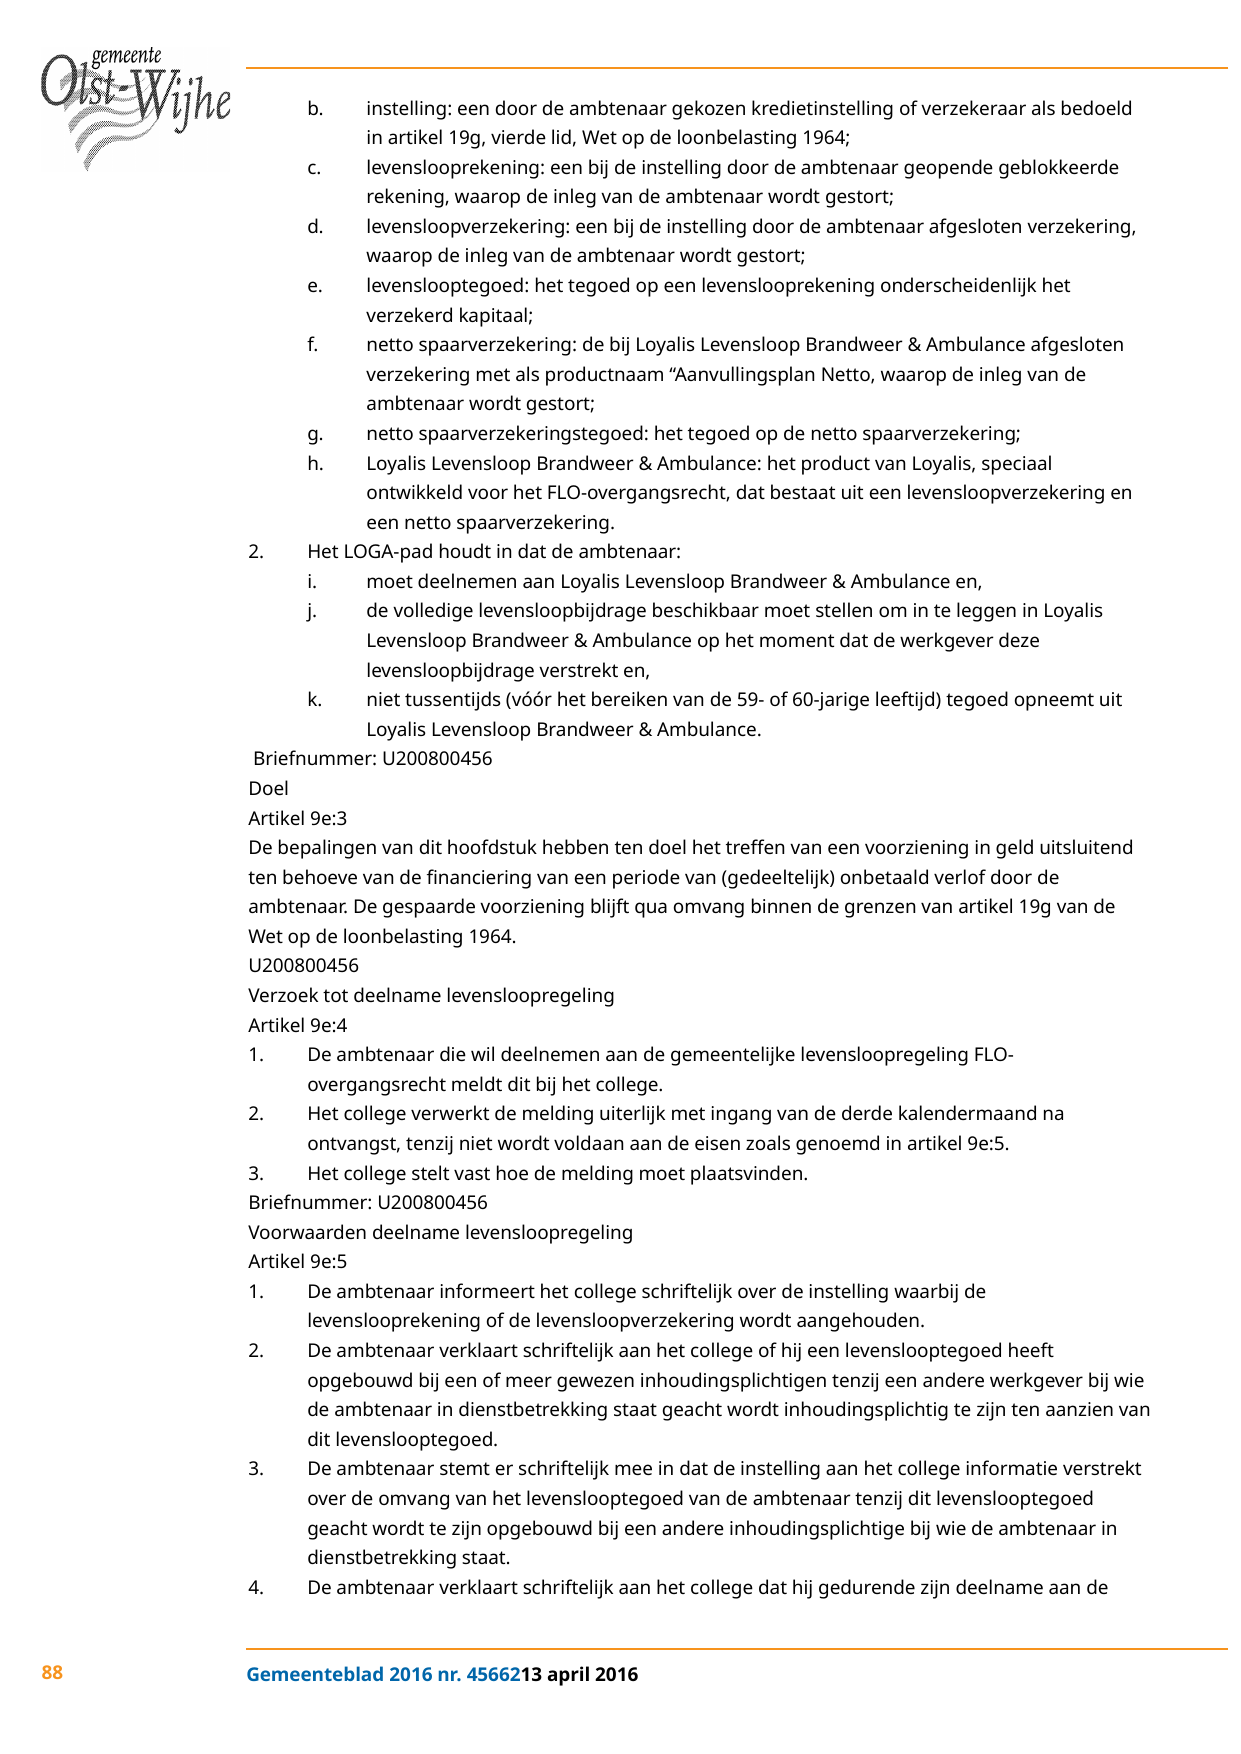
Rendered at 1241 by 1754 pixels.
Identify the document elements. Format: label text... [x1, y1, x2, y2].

list Het LOGA-pad houdt in dat de ambtenaar: [248, 538, 1152, 564]
text Verzoek tot deelname levensloopregeling [248, 982, 1152, 1008]
text Artikel 9e:3 [248, 805, 1152, 831]
text Briefnummer: U200800456 [248, 746, 1152, 771]
list moet deelnemen aan Loyalis Levensloop Brandweer & Ambulance en, [307, 568, 1152, 594]
list netto spaarverzekeringstegoed: het tegoed op de netto spaarverzekering; [307, 420, 1152, 446]
list De ambtenaar stemt er schriftelijk mee in dat de instelling aan het college informatie verstrekt over de omvang van het levenslooptegoed van de ambtenaar tenzij dit levenslooptegoed geacht wordt te zijn opgebouwd bij een andere inhoudingsplichtige bij wie de ambtenaar in dienstbetrekking staat. [248, 1456, 1152, 1570]
text Artikel 9e:4 [248, 1012, 1152, 1038]
list Het college stelt vast hoe de melding moet plaatsvinden. [248, 1160, 1152, 1186]
list De ambtenaar informeert het college schriftelijk over de instelling waarbij de levenslooprekening of de levensloopverzekering wordt aangehouden. [248, 1278, 1152, 1333]
list De ambtenaar verklaart schriftelijk aan het college dat hij gedurende zijn deelname aan de [248, 1574, 1152, 1600]
list Het college verwerkt de melding uiterlijk met ingang van de derde kalendermaand na ontvangst, tenzij niet wordt voldaan aan de eisen zoals genoemd in artikel 9e:5. [248, 1101, 1152, 1156]
list niet tussentijds (vóór het bereiken van de 59- of 60-jarige leeftijd) tegoed opneemt uit Loyalis Levensloop Brandweer & Ambulance. [307, 686, 1152, 742]
list netto spaarverzekering: de bij Loyalis Levensloop Brandweer & Ambulance afgesloten verzekering met als productnaam “Aanvullingsplan Netto, waarop de inleg van de ambtenaar wordt gestort; [307, 331, 1152, 416]
picture [41, 47, 231, 172]
text Doel [248, 775, 1152, 801]
text U200800456 [248, 953, 1152, 978]
text De bepalingen van dit hoofdstuk hebben ten doel het treffen van een voorziening in geld uitsluitend ten behoeve van de financiering van een periode van (gedeeltelijk) onbetaald verlof door de ambtenaar. De gespaarde voorziening blijft qua omvang binnen de grenzen van artikel 19g van de Wet op de loonbelasting 1964. [248, 834, 1152, 949]
text Voorwaarden deelname levensloopregeling [248, 1219, 1152, 1245]
list De ambtenaar verklaart schriftelijk aan het college of hij een levenslooptegoed heeft opgebouwd bij een of meer gewezen inhoudingsplichtigen tenzij een andere werkgever bij wie de ambtenaar in dienstbetrekking staat geacht wordt inhoudingsplichtig te zijn ten aanzien van dit levenslooptegoed. [248, 1337, 1152, 1452]
list De ambtenaar die wil deelnemen aan de gemeentelijke levensloopregeling FLO-overgangsrecht meldt dit bij het college. [248, 1041, 1152, 1097]
text Briefnummer: U200800456 [248, 1189, 1152, 1215]
list levenslooptegoed: het tegoed op een levenslooprekening onderscheidenlijk het verzekerd kapitaal; [307, 272, 1152, 328]
list levensloopverzekering: een bij de instelling door de ambtenaar afgesloten verzekering, waarop de inleg van de ambtenaar wordt gestort; [307, 213, 1152, 268]
list Loyalis Levensloop Brandweer & Ambulance: het product van Loyalis, speciaal ontwikkeld voor het FLO-overgangsrecht, dat bestaat uit een levensloopverzekering en een netto spaarverzekering. [307, 450, 1152, 535]
list levenslooprekening: een bij de instelling door de ambtenaar geopende geblokkeerde rekening, waarop de inleg van de ambtenaar wordt gestort; [307, 154, 1152, 209]
list instelling: een door de ambtenaar gekozen kredietinstelling of verzekeraar als bedoeld in artikel 19g, vierde lid, Wet op de loonbelasting 1964; [307, 95, 1152, 150]
list de volledige levensloopbijdrage beschikbaar moet stellen om in te leggen in Loyalis Levensloop Brandweer & Ambulance op het moment dat de werkgever deze levensloopbijdrage verstrekt en, [307, 598, 1152, 683]
text Artikel 9e:5 [248, 1248, 1152, 1274]
